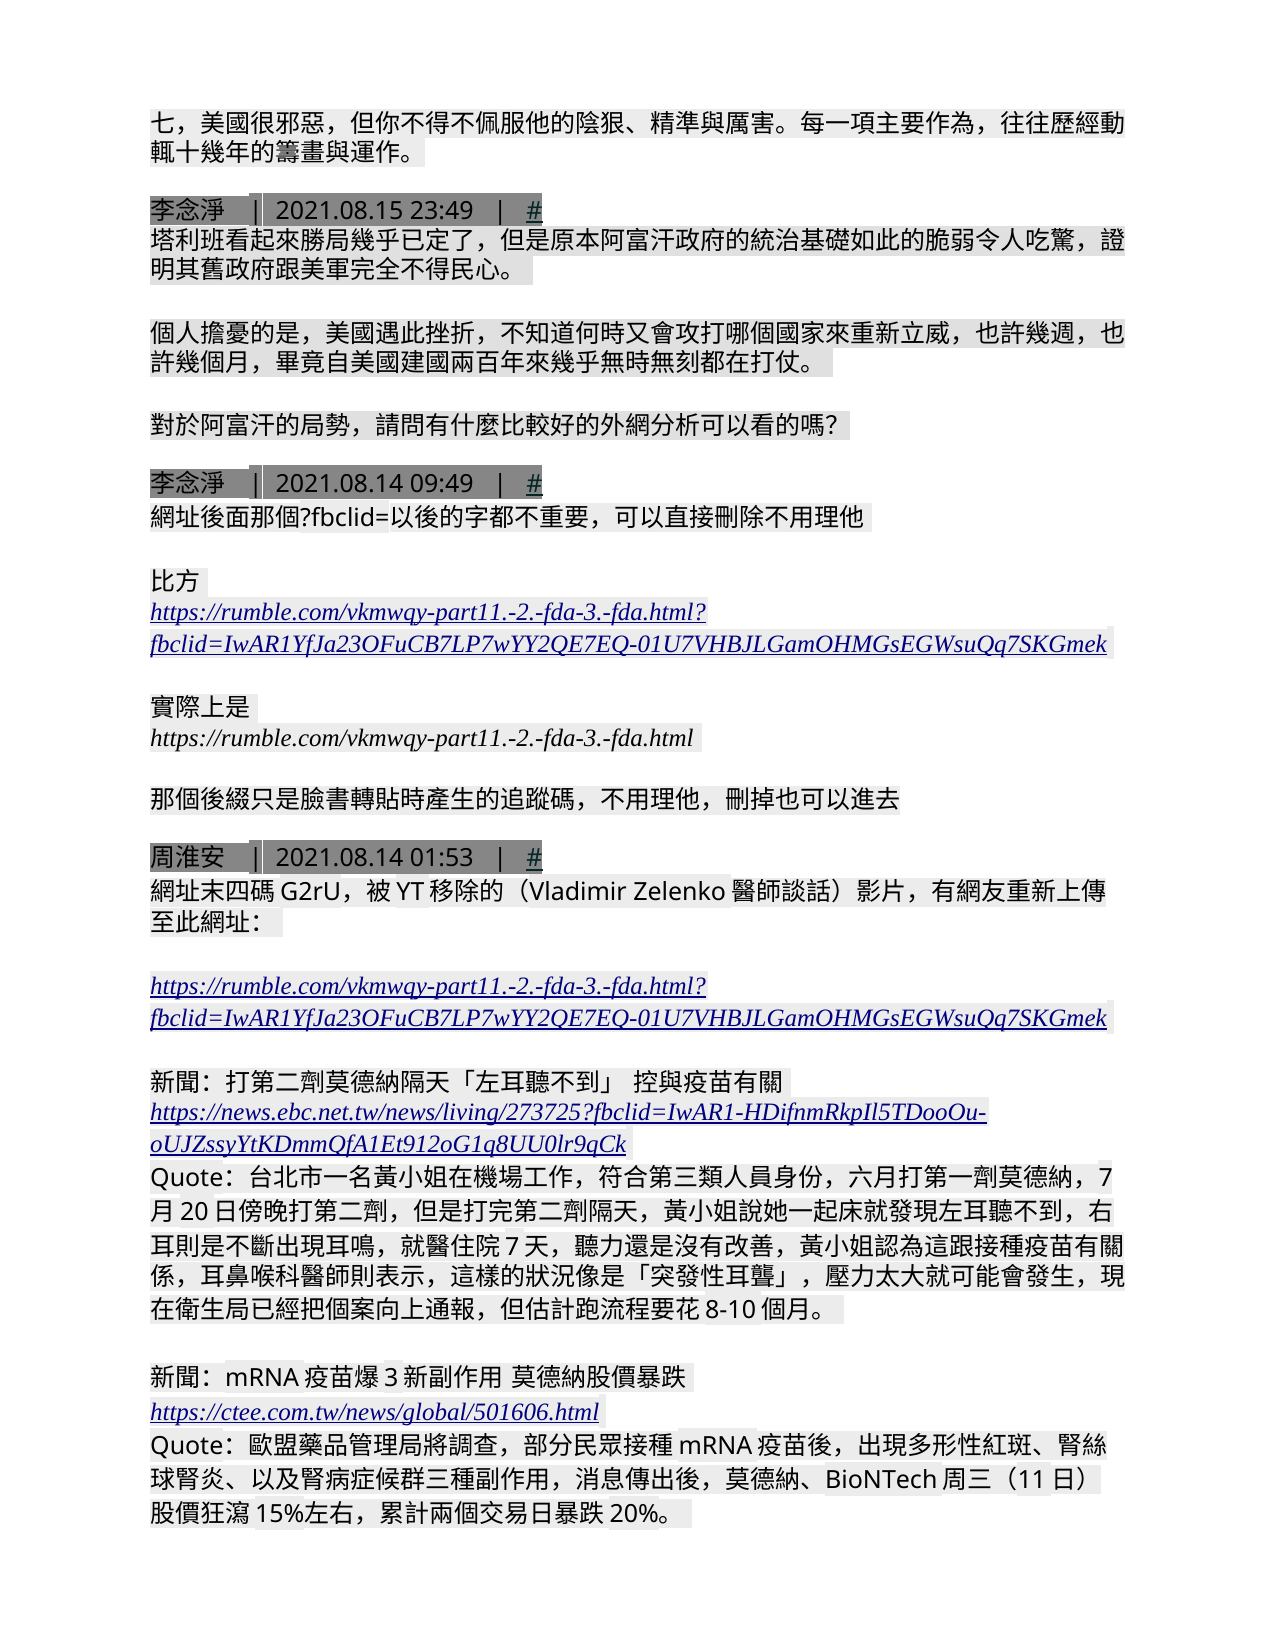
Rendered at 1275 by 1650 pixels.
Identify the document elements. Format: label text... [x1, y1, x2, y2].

text 周淮安 | 2021.08.14 01:53 | # [150, 840, 1125, 874]
text 七，美國很邪惡，但你不得不佩服他的陰狠、精準與厲害。每一項主要作為，往往歷經動輒十幾年的籌畫與運作。 [150, 75, 1125, 167]
text 塔利班看起來勝局幾乎已定了，但是原本阿富汗政府的統治基礎如此的脆弱令人吃驚，證明其舊政府跟美軍完全不得民心。 個人擔憂的是，美國遇此挫折，不知道何時又會攻打哪個國家來重新立威，也許幾週，也許幾個月，畢竟自美國建國兩百年來幾乎無時無刻都在打仗。 對於阿富汗的局勢，請問有什麼比較好的外網分析可以看的嗎？ [150, 226, 1125, 440]
text 網址末四碼G2rU，被YT移除的（Vladimir Zelenko醫師談話）影片，有網友重新上傳至此網址： https://rumble.com/vkmwqy-part11.-2.-fda-3.-fda.html?fbclid=IwAR1YfJa23OFuCB7LP7wYY2QE7EQ-01U7VHBJLGamOHMGsEGWsuQq7SKGmek 新聞：打第二劑莫德納隔天「左耳聽不到」 控與疫苗有關 https://news.ebc.net.tw/news/living/273725?fbclid=IwAR1-HDifnmRkpIl5TDooOu-oUJZssyYtKDmmQfA1Et912oG1q8UU0lr9qCk Quote：台北市一名黃小姐在機場工作，符合第三類人員身份，六月打第一劑莫德納，7月20日傍晚打第二劑，但是打完第二劑隔天，黃小姐說她一起床就發現左耳聽不到，右耳則是不斷出現耳鳴，就醫住院7天，聽力還是沒有改善，黃小姐認為這跟接種疫苗有關係，耳鼻喉科醫師則表示，這樣的狀況像是「突發性耳聾」，壓力太大就可能會發生，現在衛生局已經把個案向上通報，但估計跑流程要花8-10個月。 新聞：mRNA疫苗爆3新副作用 莫德納股價暴跌 https://ctee.com.tw/news/global/501606.html Quote：歐盟藥品管理局將調查，部分民眾接種mRNA疫苗後，出現多形性紅斑、腎絲球腎炎、以及腎病症候群三種副作用，消息傳出後，莫德納、BioNTech周三（11日）股價狂瀉15%左右，累計兩個交易日暴跌20%。 [150, 874, 1125, 1564]
text 網址後面那個?fbclid=以後的字都不重要，可以直接刪除不用理他 比方 https://rumble.com/vkmwqy-part11.-2.-fda-3.-fda.html?fbclid=IwAR1YfJa23OFuCB7LP7wYY2QE7EQ-01U7VHBJLGamOHMGsEGWsuQq7SKGmek 實際上是 https://rumble.com/vkmwqy-part11.-2.-fda-3.-fda.html 那個後綴只是臉書轉貼時產生的追蹤碼，不用理他，刪掉也可以進去 [150, 499, 1125, 815]
text 李念淨 | 2021.08.14 09:49 | # [150, 465, 1125, 499]
text 李念淨 | 2021.08.15 23:49 | # [150, 192, 1125, 226]
